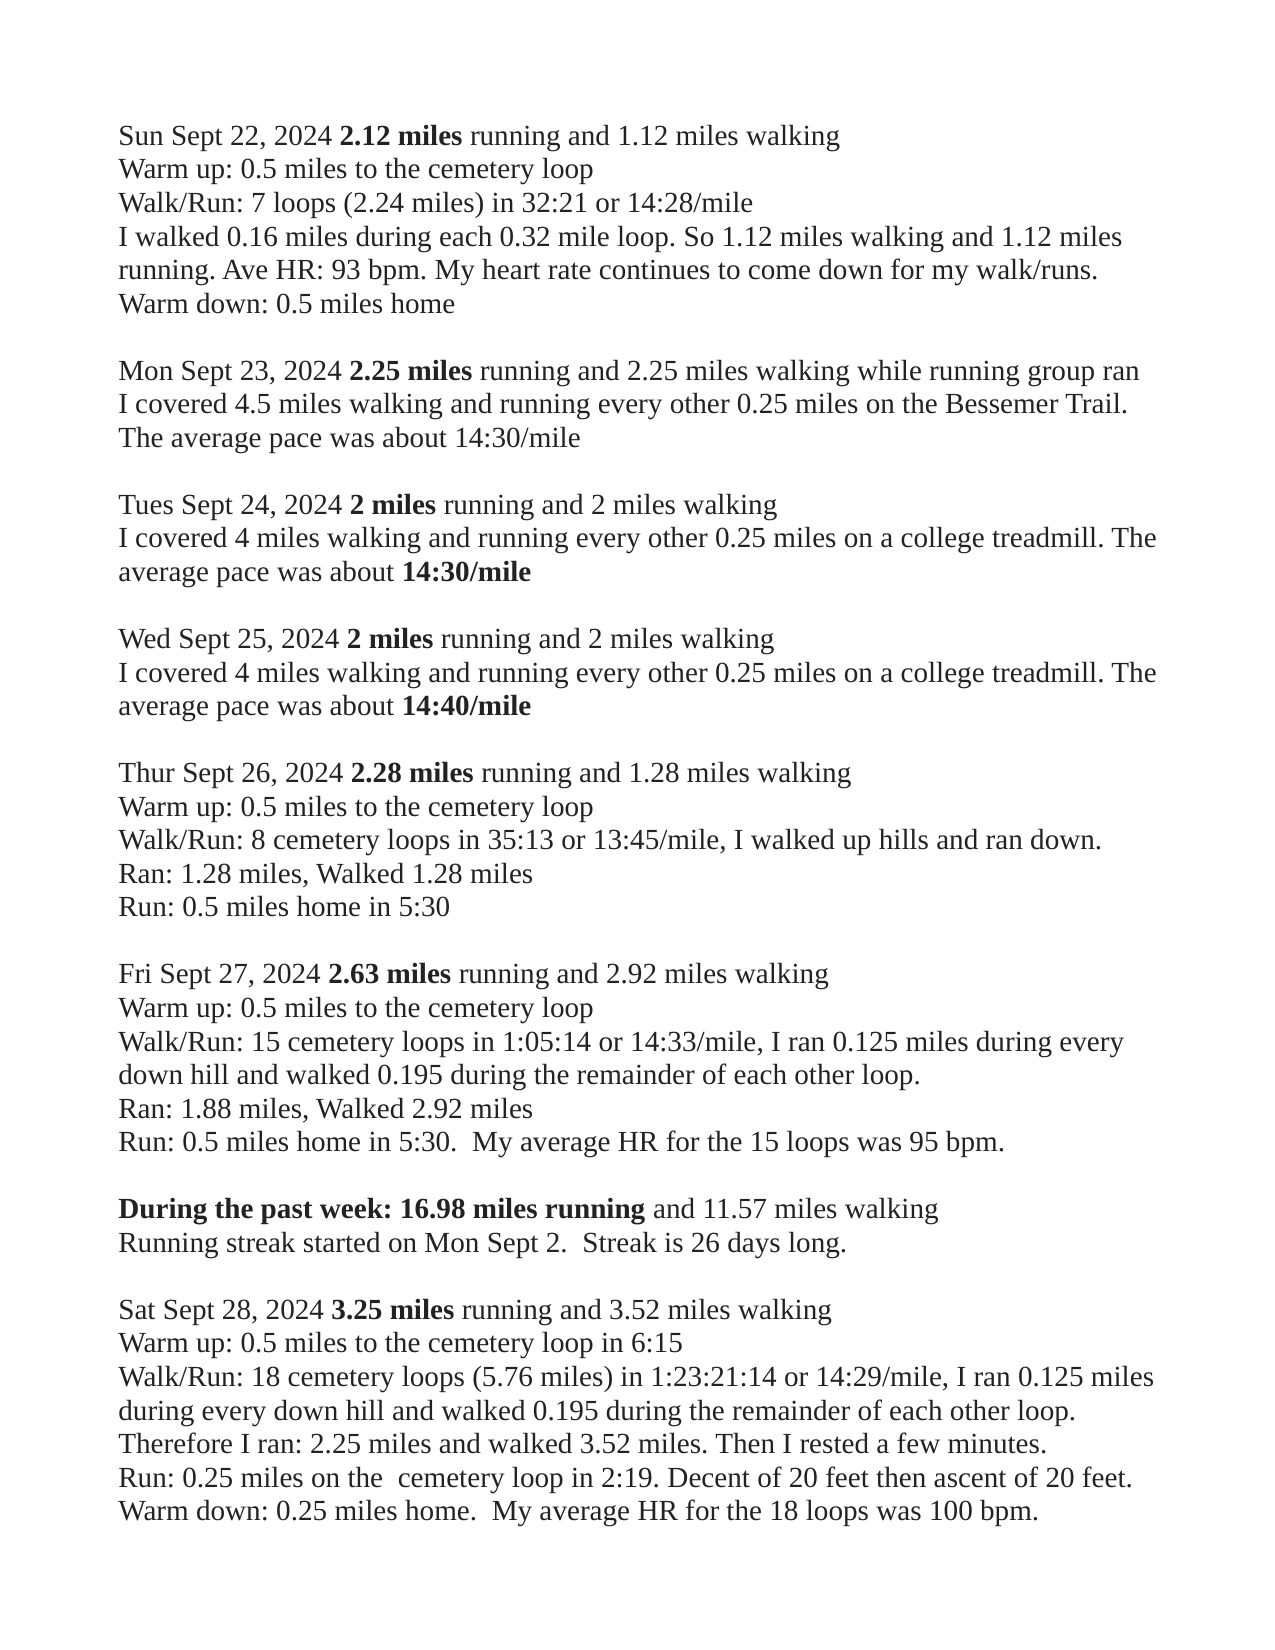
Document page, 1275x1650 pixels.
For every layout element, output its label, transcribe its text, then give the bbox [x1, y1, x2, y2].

text I walked 0.16 miles during each 0.32 mile loop. So 1.12 miles walking and 1.12 miles running. Ave HR: 93 bpm. My heart rate continues to come down for my walk/runs. [118, 219, 1161, 286]
text During the past week: 16.98 miles running and 11.57 miles walking [118, 1191, 1161, 1225]
text Warm down: 0.5 miles home [118, 286, 1161, 319]
text I covered 4 miles walking and running every other 0.25 miles on a college treadmill. The average pace was about 14:30/mile [118, 521, 1161, 588]
text Wed Sept 25, 2024 2 miles running and 2 miles walking [118, 621, 1161, 655]
text Run: 0.5 miles home in 5:30 [118, 889, 1161, 923]
text Run: 0.25 miles on the cemetery loop in 2:19. Decent of 20 feet then ascent of 20 feet. [118, 1460, 1161, 1493]
text Warm up: 0.5 miles to the cemetery loop in 6:15 [118, 1326, 1161, 1359]
text Thur Sept 26, 2024 2.28 miles running and 1.28 miles walking [118, 755, 1161, 789]
text Walk/Run: 18 cemetery loops (5.76 miles) in 1:23:21:14 or 14:29/mile, I ran 0.125 miles during every down hill and walked 0.195 during the remainder of each other loop. [118, 1359, 1161, 1426]
text Walk/Run: 7 loops (2.24 miles) in 32:21 or 14:28/mile [118, 185, 1161, 219]
text Walk/Run: 8 cemetery loops in 35:13 or 13:45/mile, I walked up hills and ran down. [118, 822, 1161, 856]
text Sat Sept 28, 2024 3.25 miles running and 3.52 miles walking [118, 1292, 1161, 1326]
text Warm down: 0.25 miles home. My average HR for the 18 loops was 100 bpm. [118, 1493, 1161, 1527]
text Warm up: 0.5 miles to the cemetery loop [118, 152, 1161, 185]
text Tues Sept 24, 2024 2 miles running and 2 miles walking [118, 487, 1161, 521]
text Fri Sept 27, 2024 2.63 miles running and 2.92 miles walking [118, 957, 1161, 990]
text Mon Sept 23, 2024 2.25 miles running and 2.25 miles walking while running group ran [118, 353, 1161, 386]
text Walk/Run: 15 cemetery loops in 1:05:14 or 14:33/mile, I ran 0.125 miles during every down hill and walked 0.195 during the remainder of each other loop. [118, 1024, 1161, 1091]
text Running streak started on Mon Sept 2. Streak is 26 days long. [118, 1225, 1161, 1258]
text I covered 4 miles walking and running every other 0.25 miles on a college treadmill. The average pace was about 14:40/mile [118, 655, 1161, 722]
text Warm up: 0.5 miles to the cemetery loop [118, 789, 1161, 822]
text Therefore I ran: 2.25 miles and walked 3.52 miles. Then I rested a few minutes. [118, 1426, 1161, 1460]
text I covered 4.5 miles walking and running every other 0.25 miles on the Bessemer Trail. The average pace was about 14:30/mile [118, 386, 1161, 453]
text Ran: 1.28 miles, Walked 1.28 miles [118, 856, 1161, 889]
text Run: 0.5 miles home in 5:30. My average HR for the 15 loops was 95 bpm. [118, 1124, 1161, 1158]
text Ran: 1.88 miles, Walked 2.92 miles [118, 1091, 1161, 1124]
text Warm up: 0.5 miles to the cemetery loop [118, 990, 1161, 1024]
text Sun Sept 22, 2024 2.12 miles running and 1.12 miles walking [118, 118, 1161, 152]
